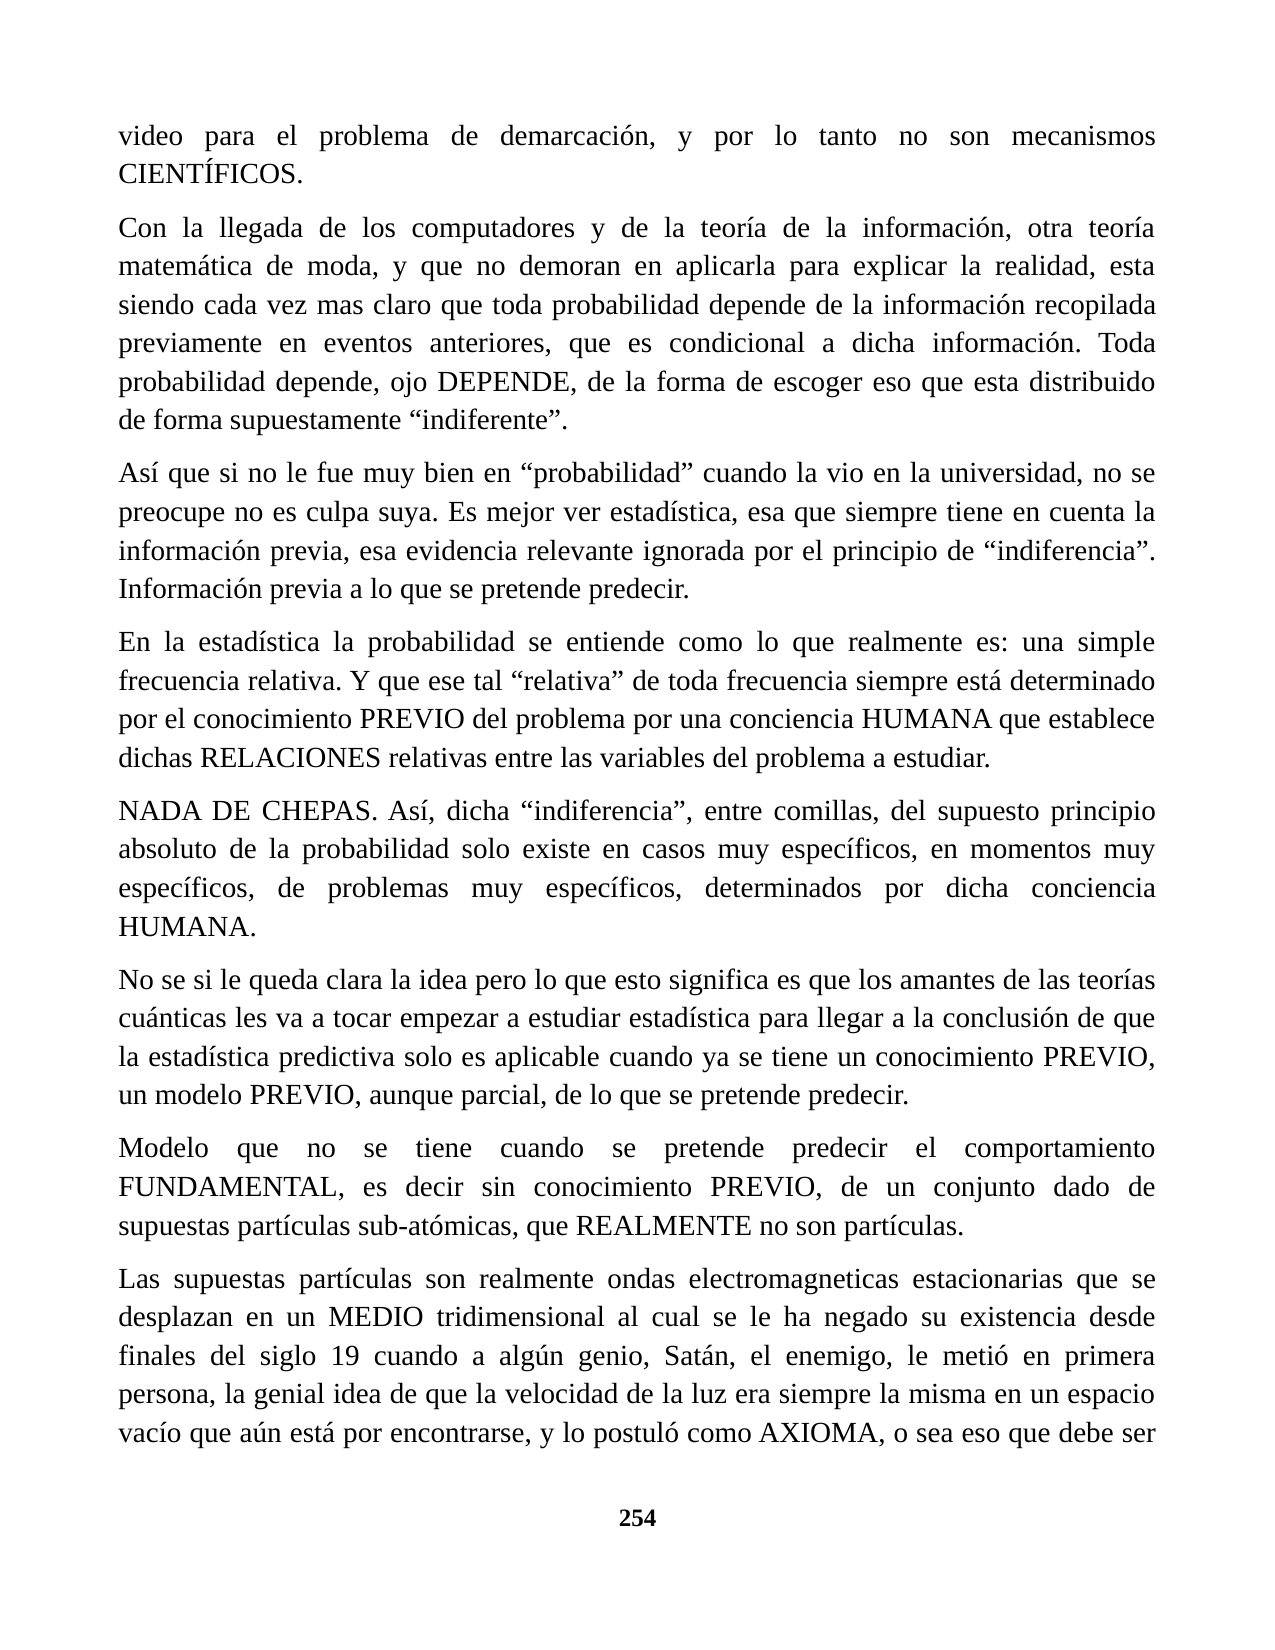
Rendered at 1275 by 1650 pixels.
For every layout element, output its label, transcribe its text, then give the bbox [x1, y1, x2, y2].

text Así que si no le fue muy bien en “probabilidad” cuando la vio en la universidad, no se preocupe no es culpa suya. Es mejor ver estadística, esa que siempre tiene en cuenta la información previa, esa evidencia relevante ignorada por el principio de “indiferencia”. Información previa a lo que se pretende predecir. [118, 456, 1157, 605]
text En la estadística la probabilidad se entiende como lo que realmente es: una simple frecuencia relativa. Y que ese tal “relativa” de toda frecuencia siempre está determinado por el conocimiento PREVIO del problema por una conciencia HUMANA que establece dichas RELACIONES relativas entre las variables del problema a estudiar. [118, 624, 1157, 773]
text No se si le queda clara la idea pero lo que esto significa es que los amantes de las teorías cuánticas les va a tocar empezar a estudiar estadística para llegar a la conclusión de que la estadística predictiva solo es aplicable cuando ya se tiene un conocimiento PREVIO, un modelo PREVIO, aunque parcial, de lo que se pretende predecir. [118, 962, 1157, 1111]
text NADA DE CHEPAS. Así, dicha “indiferencia”, entre comillas, del supuesto principio absoluto de la probabilidad solo existe en casos muy específicos, en momentos muy específicos, de problemas muy específicos, determinados por dicha conciencia HUMANA. [118, 793, 1157, 942]
text Modelo que no se tiene cuando se pretende predecir el comportamiento FUNDAMENTAL, es decir sin conocimiento PREVIO, de un conjunto dado de supuestas partículas sub-atómicas, que REALMENTE no son partículas. [118, 1131, 1157, 1241]
text Con la llegada de los computadores y de la teoría de la información, otra teoría matemática de moda, y que no demoran en aplicarla para explicar la realidad, esta siendo cada vez mas claro que toda probabilidad depende de la información recopilada previamente en eventos anteriores, que es condicional a dicha información. Toda probabilidad depende, ojo DEPENDE, de la forma de escoger eso que esta distribuido de forma supuestamente “indiferente”. [118, 210, 1157, 436]
text video para el problema de demarcación, y por lo tanto no son mecanismos CIENTÍFICOS. [118, 118, 1157, 190]
text Las supuestas partículas son realmente ondas electromagneticas estacionarias que se desplazan en un MEDIO tridimensional al cual se le ha negado su existencia desde finales del siglo 19 cuando a algún genio, Satán, el enemigo, le metió en primera persona, la genial idea de que la velocidad de la luz era siempre la misma en un espacio vacío que aún está por encontrarse, y lo postuló como AXIOMA, o sea eso que debe ser [118, 1261, 1157, 1448]
